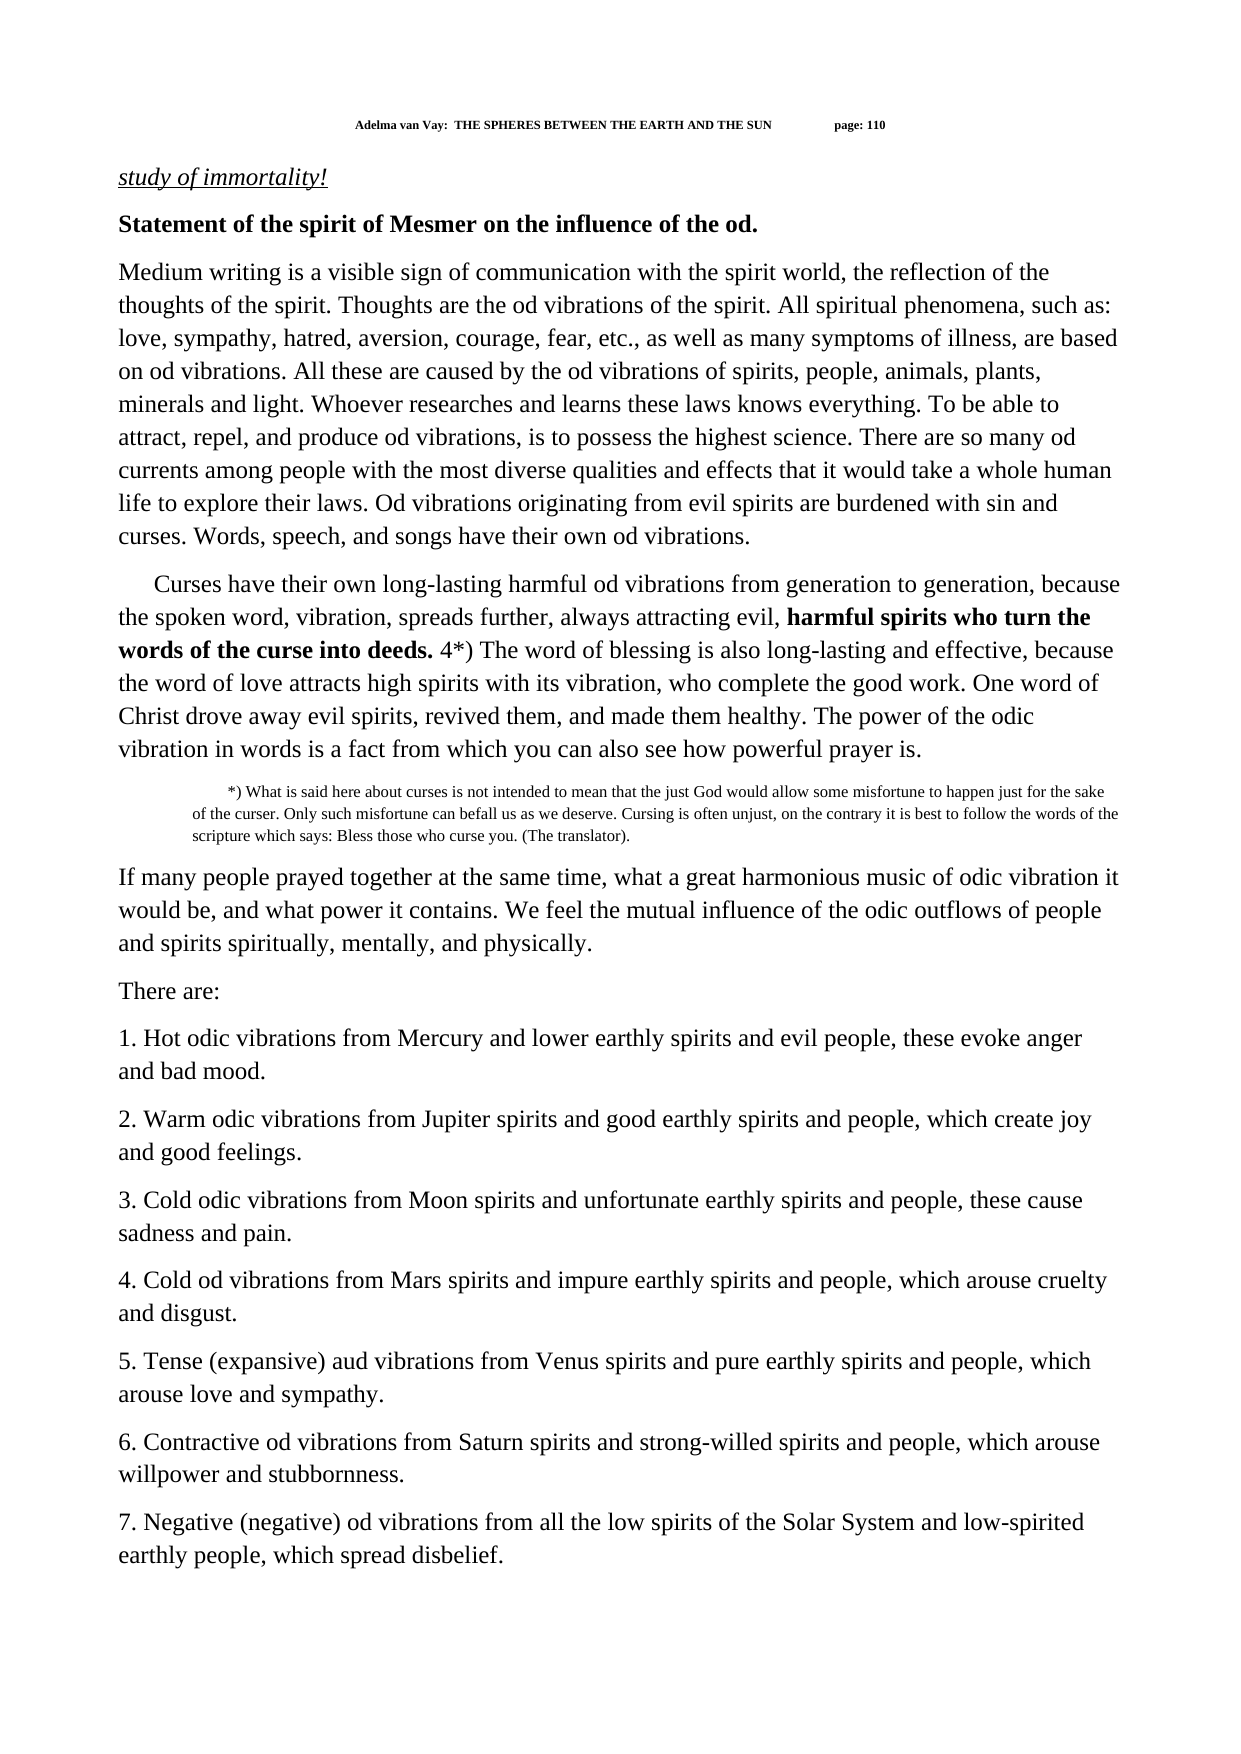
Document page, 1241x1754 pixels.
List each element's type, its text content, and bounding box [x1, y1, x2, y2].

text Medium writing is a visible sign of communication with the spirit world, the reflection of the thoughts of the spirit. Thoughts are the od vibrations of the spirit. All spiritual phenomena, such as: love, sympathy, hatred, aversion, courage, fear, etc., as well as many symptoms of illness, are based on od vibrations. All these are caused by the od vibrations of spirits, people, animals, plants, minerals and light. Whoever researches and learns these laws knows everything. To be able to attract, repel, and produce od vibrations, is to possess the highest science. There are so many od currents among people with the most diverse qualities and effects that it would take a whole human life to explore their laws. Od vibrations originating from evil spirits are burdened with sin and curses. Words, speech, and songs have their own od vibrations. [118, 257, 1122, 550]
text study of immortality! [118, 162, 1122, 191]
text Statement of the spirit of Mesmer on the influence of the od. [118, 209, 1122, 238]
text 5. Tense (expansive) aud vibrations from Venus spirits and pure earthly spirits and people, which arouse love and sympathy. [118, 1346, 1122, 1408]
text 4. Cold od vibrations from Mars spirits and impure earthly spirits and people, which arouse cruelty and disgust. [118, 1265, 1122, 1327]
text There are: [118, 976, 1122, 1004]
text 1. Hot odic vibrations from Mercury and lower earthly spirits and evil people, these evoke anger and bad mood. [118, 1023, 1122, 1085]
text 3. Cold odic vibrations from Moon spirits and unfortunate earthly spirits and people, these cause sadness and pain. [118, 1185, 1122, 1246]
text *) What is said here about curses is not intended to mean that the just God would allow some misfortune to happen just for the sake of the curser. Only such misfortune can befall us as we deserve. Cursing is often unjust, on the contrary it is best to follow the words of the scripture which says: Bless those who curse you. (The translator). [192, 782, 1122, 845]
text 2. Warm odic vibrations from Jupiter spirits and good earthly spirits and people, which create joy and good feelings. [118, 1104, 1122, 1166]
text Curses have their own long-lasting harmful od vibrations from generation to generation, because the spoken word, vibration, spreads further, always attracting evil, harmful spirits who turn the words of the curse into deeds. 4*) The word of blessing is also long-lasting and effective, because the word of love attracts high spirits with its vibration, who complete the good work. One word of Christ drove away evil spirits, revived them, and made them healthy. The power of the odic vibration in words is a fact from which you can also see how powerful prayer is. [118, 569, 1122, 763]
text If many people prayed together at the same time, what a great harmonious music of odic vibration it would be, and what power it contains. We feel the mutual influence of the odic outflows of people and spirits spiritually, mentally, and physically. [118, 862, 1122, 957]
text 6. Contractive od vibrations from Saturn spirits and strong-willed spirits and people, which arouse willpower and stubbornness. [118, 1427, 1122, 1488]
text 7. Negative (negative) od vibrations from all the low spirits of the Solar System and low-spirited earthly people, which spread disbelief. [118, 1507, 1122, 1569]
